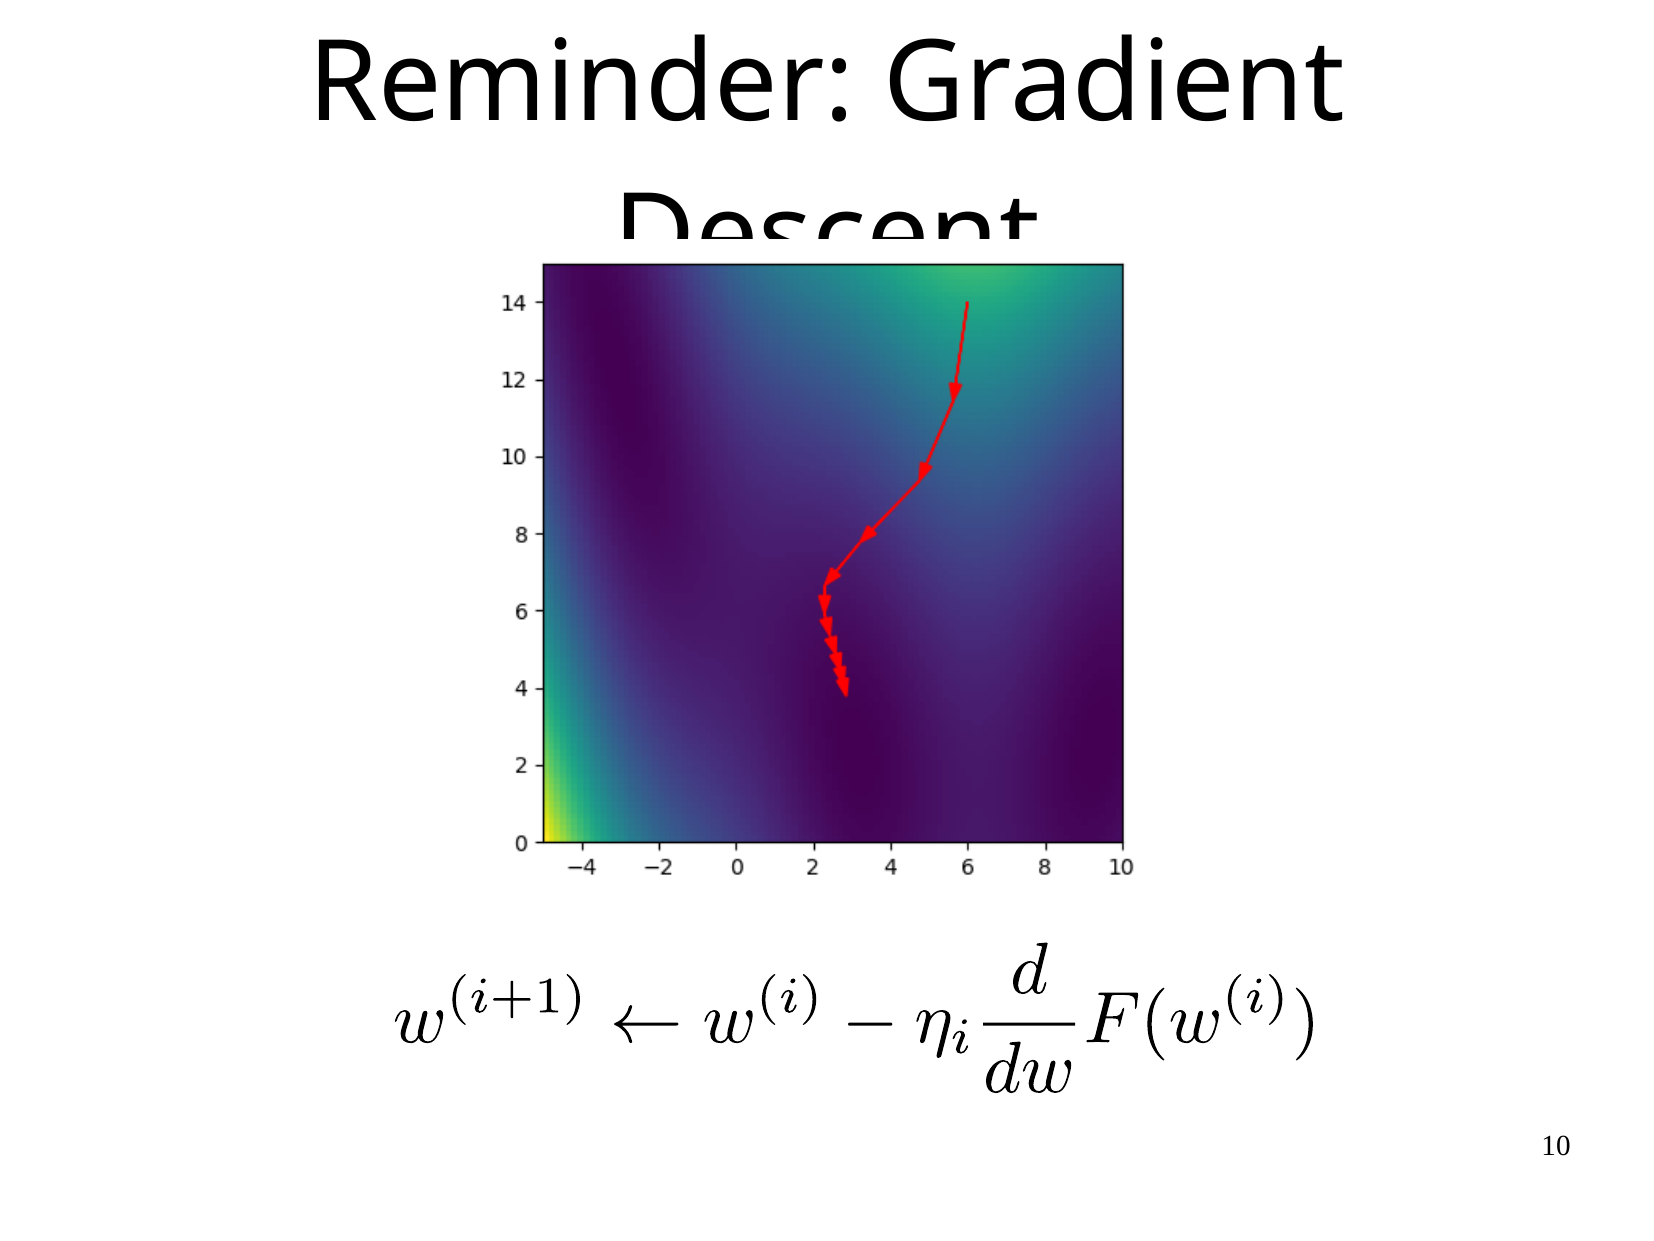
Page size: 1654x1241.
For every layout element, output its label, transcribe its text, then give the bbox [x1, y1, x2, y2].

text_box [392, 942, 1321, 1094]
picture [482, 239, 1171, 889]
title Reminder: Gradient Descent [82, 49, 1571, 257]
